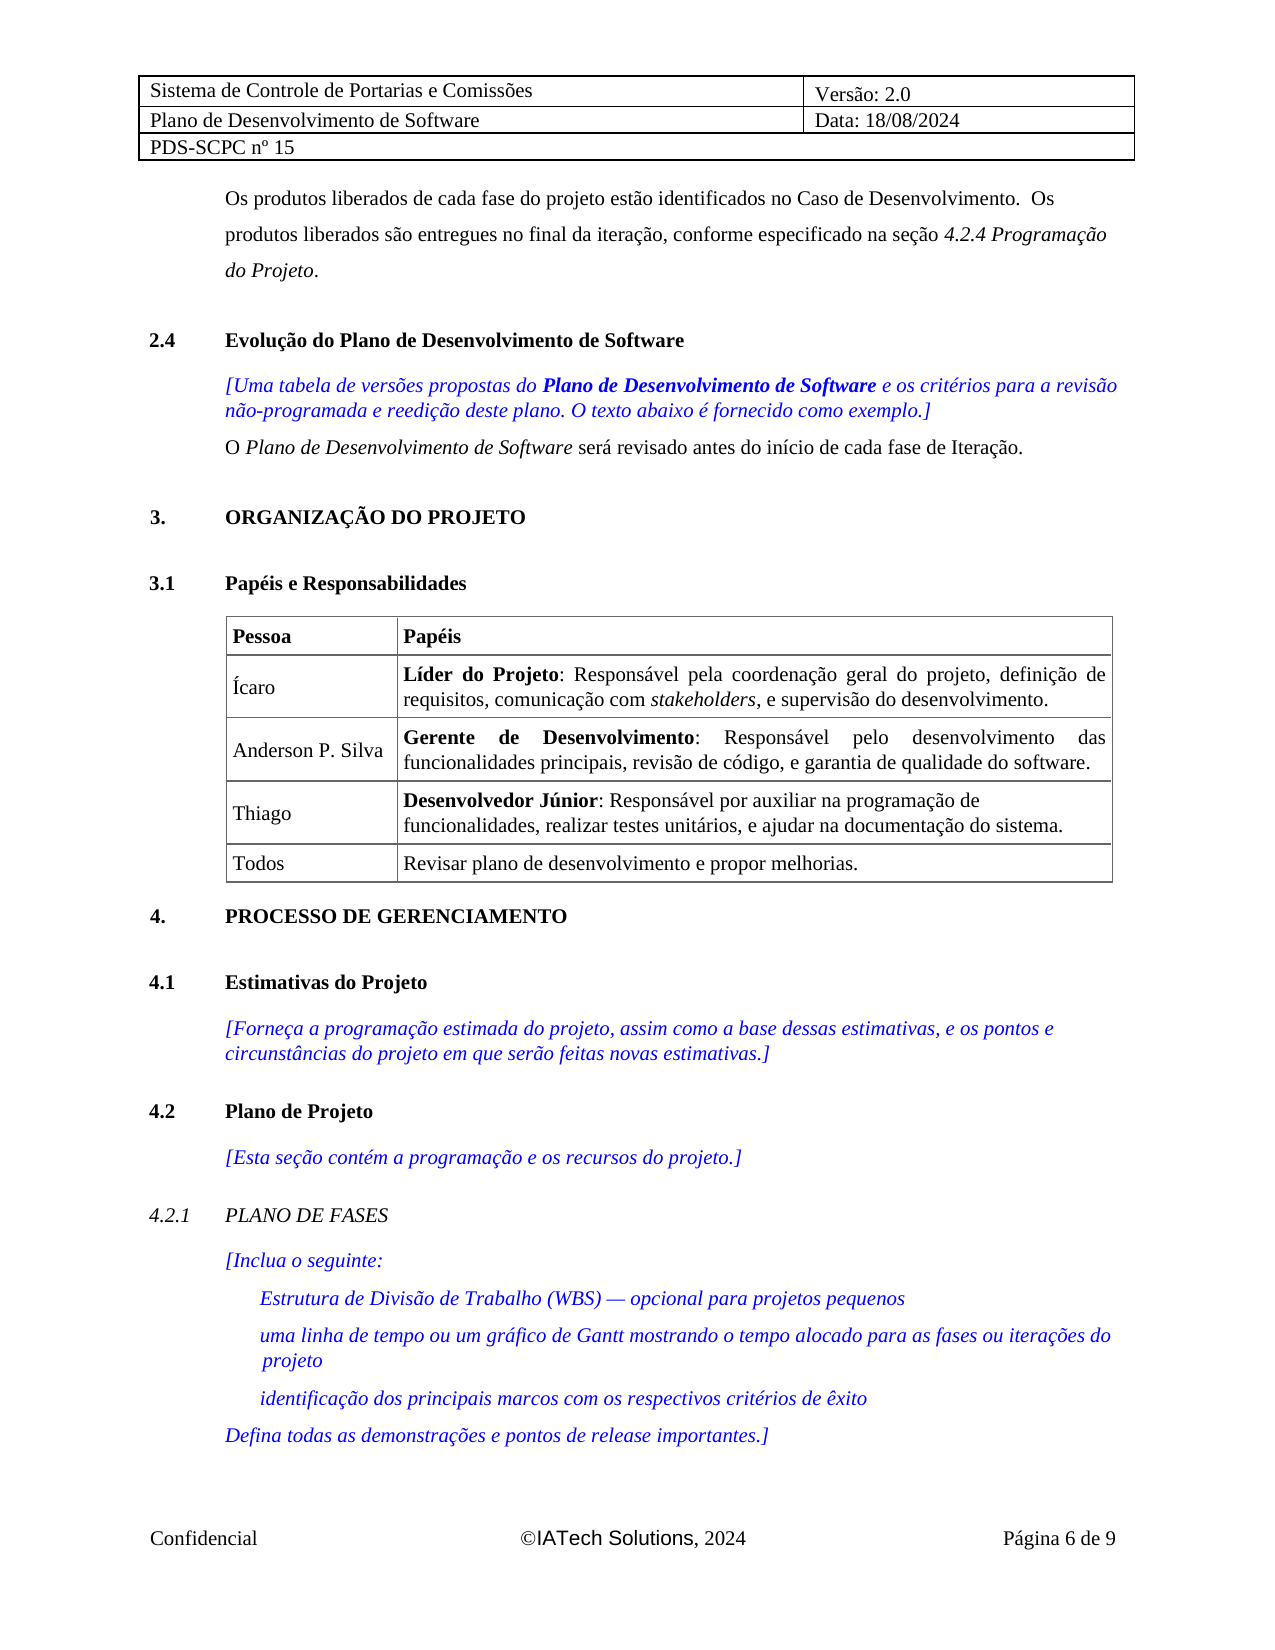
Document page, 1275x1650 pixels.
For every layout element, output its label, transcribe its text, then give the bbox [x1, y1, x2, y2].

table_header Pessoa [227, 617, 397, 654]
subtitle Plano de Projeto [149, 1098, 1125, 1123]
text [Uma tabela de versões propostas do Plano de Desenvolvimento de Software e os critérios para a revisão não-programada e reedição deste plano. O texto abaixo é fornecido como exemplo.] [225, 372, 1125, 422]
subtitle Processo de Gerenciamento [150, 903, 1125, 928]
text Os produtos liberados de cada fase do projeto estão identificados no Caso de Desenvolvimento. Os produtos liberados são entregues no final da iteração, conforme especificado na seção 4.2.4 Programação do Projeto. [225, 185, 1125, 282]
table_header Papéis [398, 617, 1112, 654]
table_cell Gerente de Desenvolvimento: Responsável pelo desenvolvimento das funcionalidades principais, revisão de código, e garantia de qualidade do software. [398, 717, 1112, 780]
subtitle Organização do Projeto [150, 504, 1125, 529]
text O Plano de Desenvolvimento de Software será revisado antes do início de cada fase de Iteração. [225, 435, 1125, 459]
subtitle Evolução do Plano de Desenvolvimento de Software [149, 327, 1125, 352]
subtitle Plano de Fases [149, 1202, 1125, 1227]
text [Inclua o seguinte: [225, 1247, 1125, 1272]
table_cell Anderson P. Silva [227, 718, 397, 780]
text  identificação dos principais marcos com os respectivos critérios de êxito [225, 1385, 1125, 1410]
subtitle Papéis e Responsabilidades [149, 570, 1125, 595]
text [Esta seção contém a programação e os recursos do projeto.] [225, 1144, 1125, 1169]
table_cell Revisar plano de desenvolvimento e propor melhorias. [398, 843, 1112, 881]
subtitle Estimativas do Projeto [149, 969, 1125, 994]
table_cell Todos [227, 845, 397, 881]
table_cell Ícaro [227, 656, 397, 717]
table_cell Desenvolvedor Júnior: Responsável por auxiliar na programação de funcionalidades, realizar testes unitários, e ajudar na documentação do sistema. [398, 780, 1112, 843]
text Defina todas as demonstrações e pontos de release importantes.] [225, 1422, 1125, 1447]
text  Estrutura de Divisão de Trabalho (WBS) — opcional para projetos pequenos [225, 1285, 1125, 1310]
table_cell Líder do Projeto: Responsável pela coordenação geral do projeto, definição de requisitos, comunicação com stakeholders, e supervisão do desenvolvimento. [398, 654, 1112, 717]
text  uma linha de tempo ou um gráfico de Gantt mostrando o tempo alocado para as fases ou iterações do projeto [225, 1322, 1125, 1372]
text [Forneça a programação estimada do projeto, assim como a base dessas estimativas, e os pontos e circunstâncias do projeto em que serão feitas novas estimativas.] [225, 1015, 1125, 1065]
table_cell Thiago [227, 782, 397, 843]
